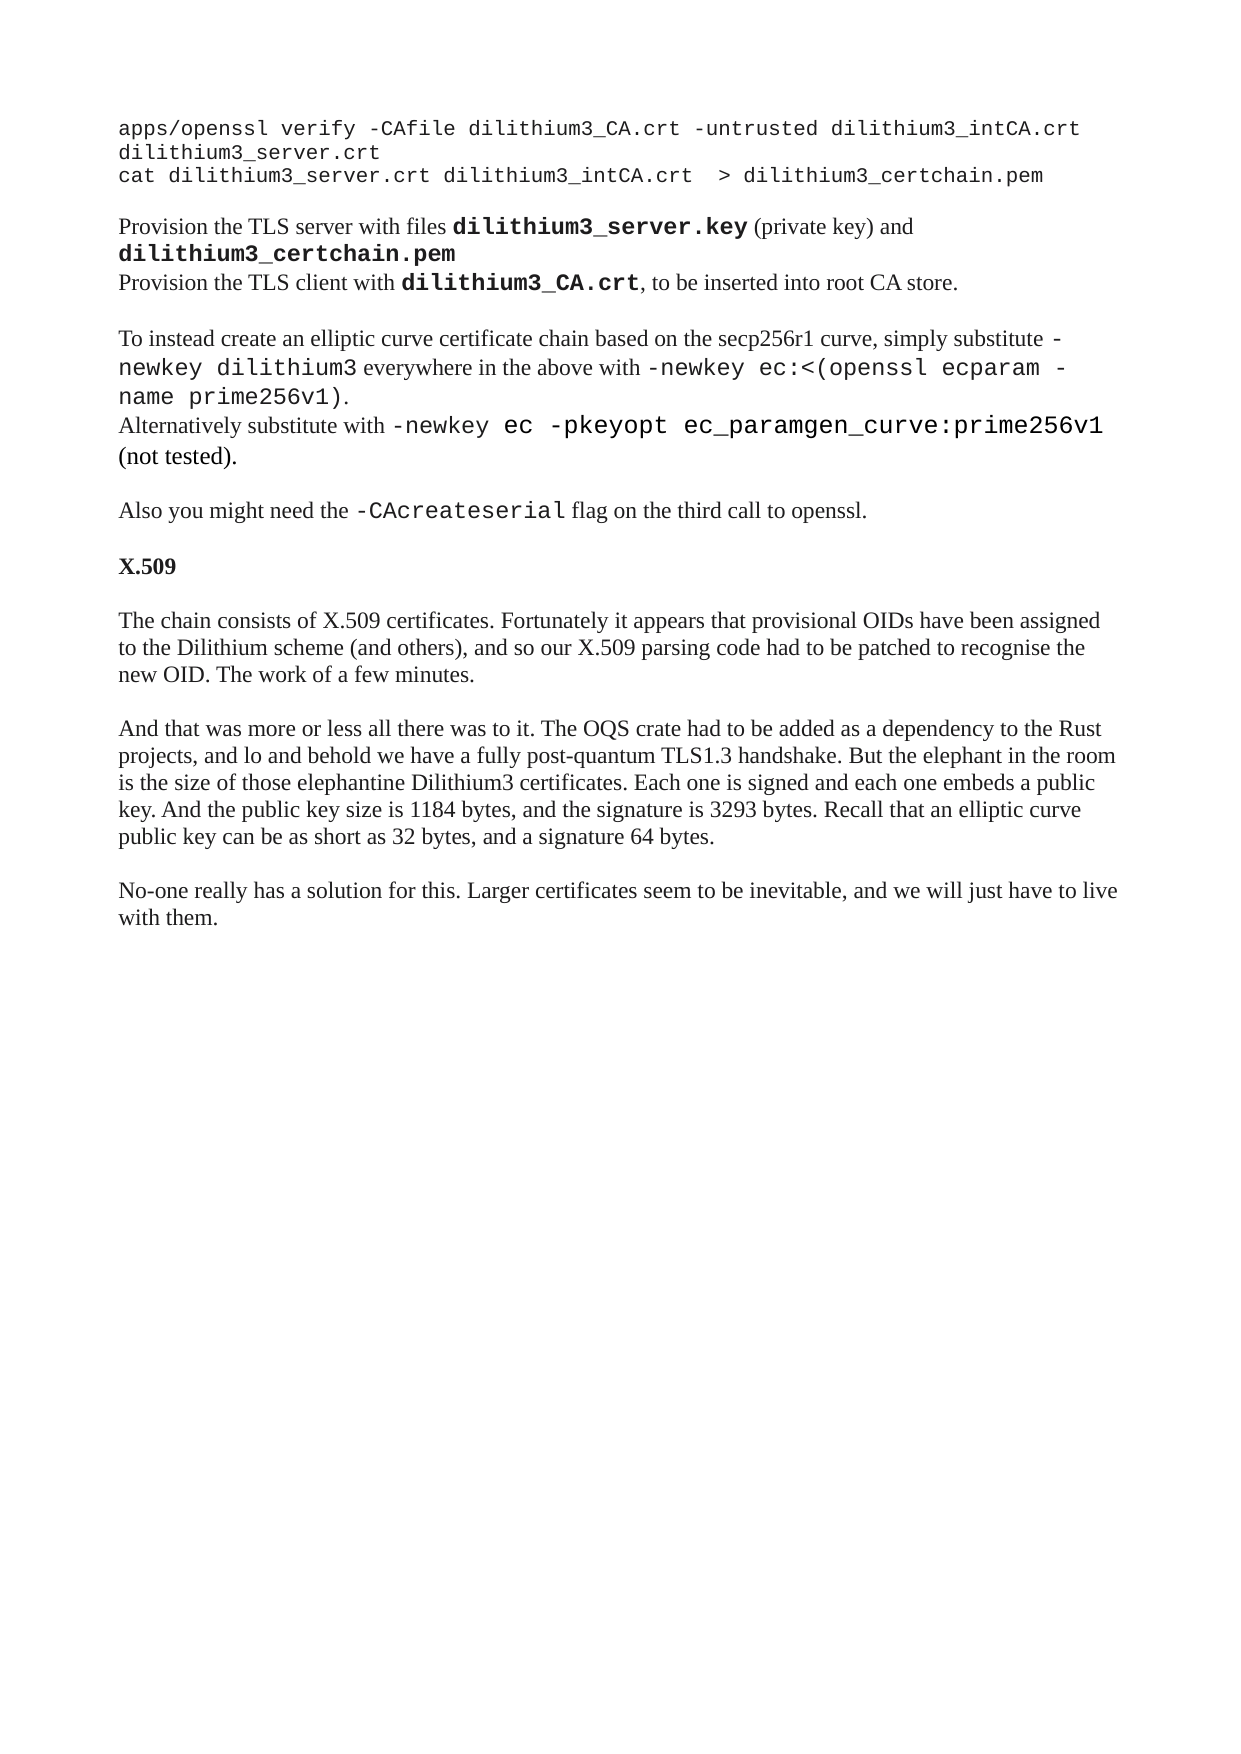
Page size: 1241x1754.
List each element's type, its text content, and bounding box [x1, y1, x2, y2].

text And that was more or less all there was to it. The OQS crate had to be added as a dependency to the Rust projects, and lo and behold we have a fully post-quantum TLS1.3 handshake. But the elephant in the room is the size of those elephantine Dilithium3 certificates. Each one is signed and each one embeds a public key. And the public key size is 1184 bytes, and the signature is 3293 bytes. Recall that an elliptic curve public key can be as short as 32 bytes, and a signature 64 bytes. [118, 715, 1122, 849]
text cat dilithium3_server.crt dilithium3_intCA.crt > dilithium3_certchain.pem [118, 165, 1122, 189]
text Also you might need the -CAcreateserial flag on the third call to openssl. [118, 497, 1122, 526]
text The chain consists of X.509 certificates. Fortunately it appears that provisional OIDs have been assigned to the Dilithium scheme (and others), and so our X.509 parsing code had to be patched to recognise the new OID. The work of a few minutes. [118, 607, 1122, 688]
text X.509 [118, 553, 1122, 580]
text To instead create an elliptic curve certificate chain based on the secp256r1 curve, simply substitute -newkey dilithium3 everywhere in the above with -newkey ec:<(openssl ecparam -name prime256v1). [118, 324, 1122, 412]
text No-one really has a solution for this. Larger certificates seem to be inevitable, and we will just have to live with them. [118, 877, 1122, 931]
text Alternatively substitute with -newkey ec -pkeyopt ec_paramgen_curve:prime256v1 (not tested). [118, 412, 1122, 470]
text apps/openssl verify -CAfile dilithium3_CA.crt -untrusted dilithium3_intCA.crt dilithium3_server.crt [118, 118, 1122, 165]
text Provision the TLS server with files dilithium3_server.key (private key) and dilithium3_certchain.pem Provision the TLS client with dilithium3_CA.crt, to be inserted into root CA store. [118, 213, 1122, 297]
